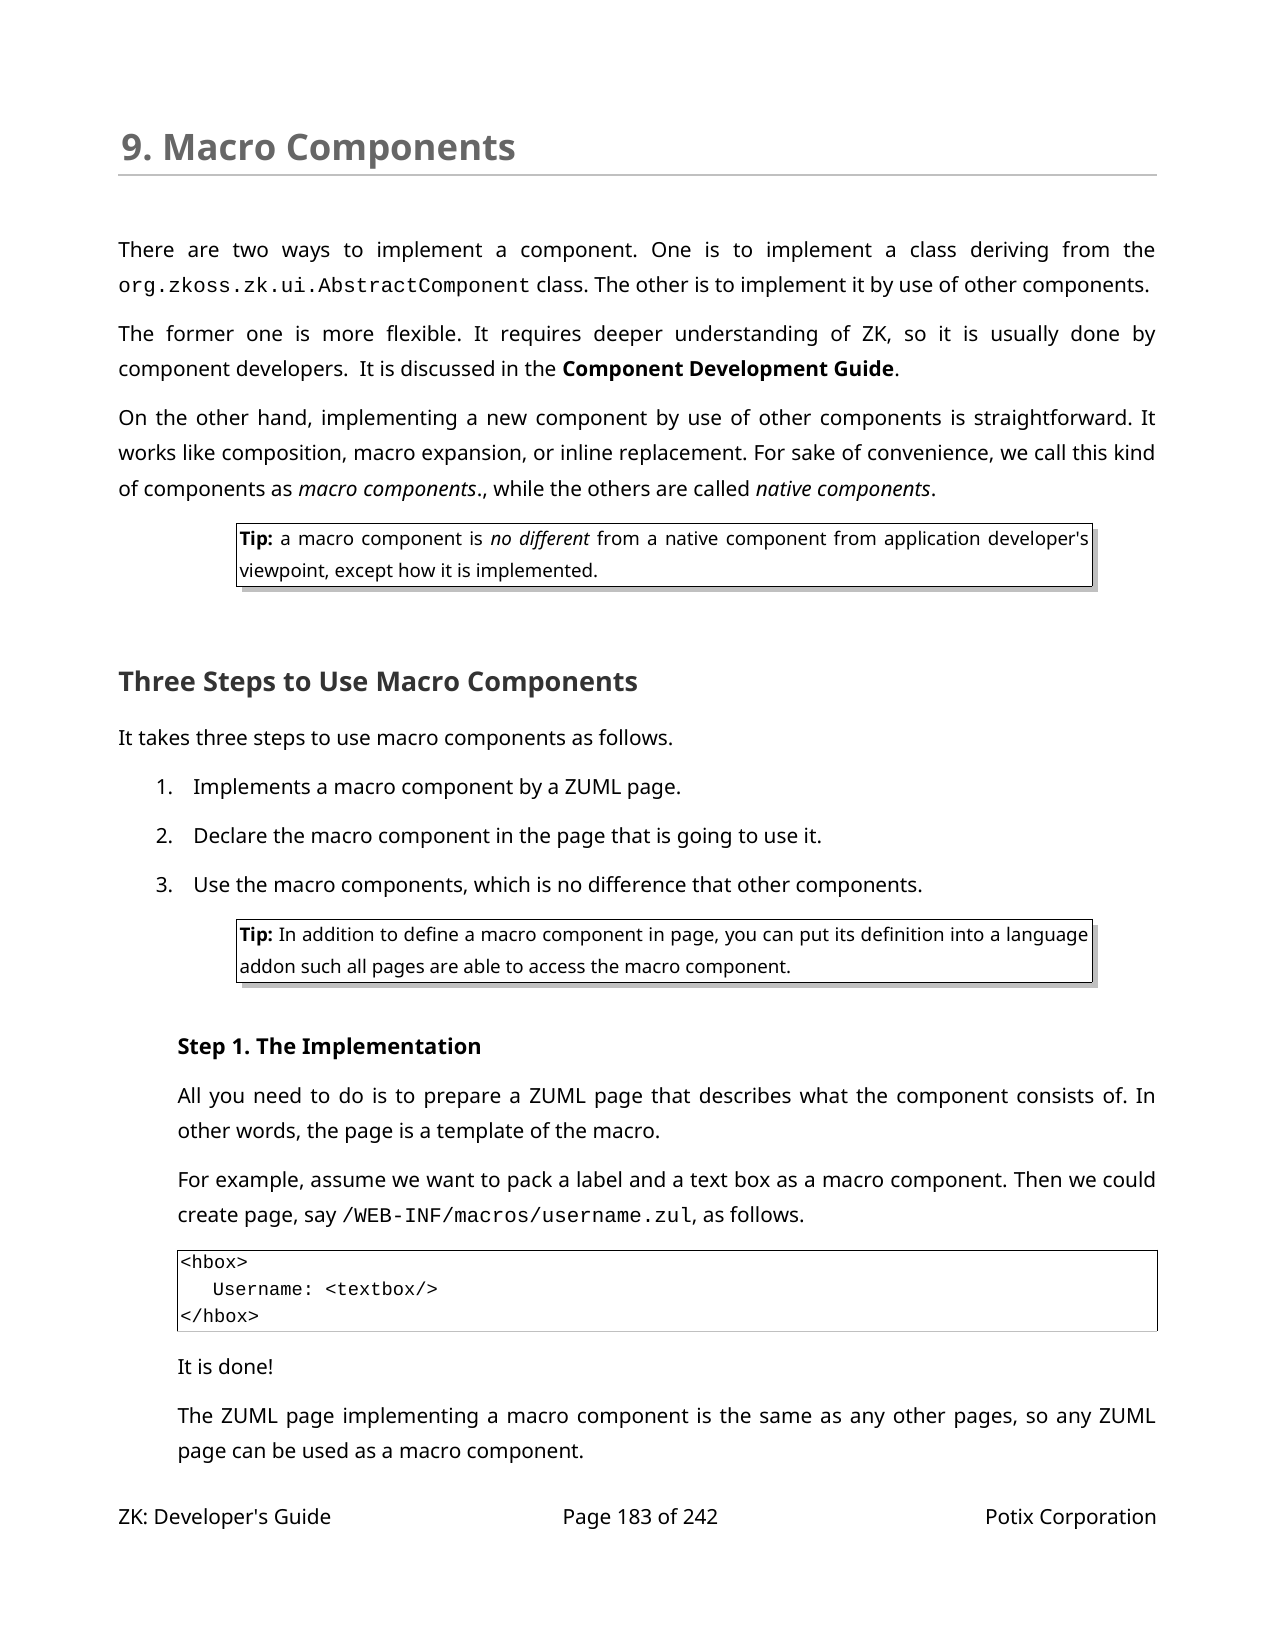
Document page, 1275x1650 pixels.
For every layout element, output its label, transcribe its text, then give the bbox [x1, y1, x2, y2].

text Username: <textbox/> [178, 1277, 1157, 1301]
text It is done! [177, 1352, 1157, 1380]
text The former one is more flexible. It requires deeper understanding of ZK, so it is usually done by component developers. It is discussed in the Component Development Guide. [118, 319, 1157, 383]
list Implements a macro component by a ZUML page. [156, 772, 1157, 800]
subtitle Step 1. The Implementation [177, 1031, 1157, 1061]
subtitle 9. Macro Components [118, 118, 1157, 174]
text The ZUML page implementing a macro component is the same as any other pages, so any ZUML page can be used as a macro component. [177, 1401, 1157, 1464]
text All you need to do is to prepare a ZUML page that describes what the component consists of. In other words, the page is a template of the macro. [177, 1081, 1157, 1144]
text There are two ways to implement a component. One is to implement a class deriving from the org.zkoss.zk.ui.AbstractComponent class. The other is to implement it by use of other components. [118, 235, 1157, 299]
text Tip: a macro component is no different from a native component from application developer's viewpoint, except how it is implemented. [237, 524, 1092, 586]
text For example, assume we want to pack a label and a text box as a macro component. Then we could create page, say /WEB-INF/macros/username.zul, as follows. [177, 1165, 1157, 1229]
text On the other hand, implementing a new component by use of other components is straightforward. It works like composition, macro expansion, or inline replacement. For sake of convenience, we call this kind of components as macro components., while the others are called native components. [118, 403, 1157, 502]
list Declare the macro component in the page that is going to use it. [156, 821, 1157, 849]
list Use the macro components, which is no difference that other components. [156, 870, 1157, 898]
text Tip: In addition to define a macro component in page, you can put its definition into a language addon such all pages are able to access the macro component. [237, 920, 1092, 982]
subtitle Three Steps to Use Macro Components [118, 663, 1157, 699]
text It takes three steps to use macro components as follows. [118, 723, 1157, 751]
text </hbox> [178, 1304, 1157, 1331]
text <hbox> [178, 1251, 1157, 1274]
